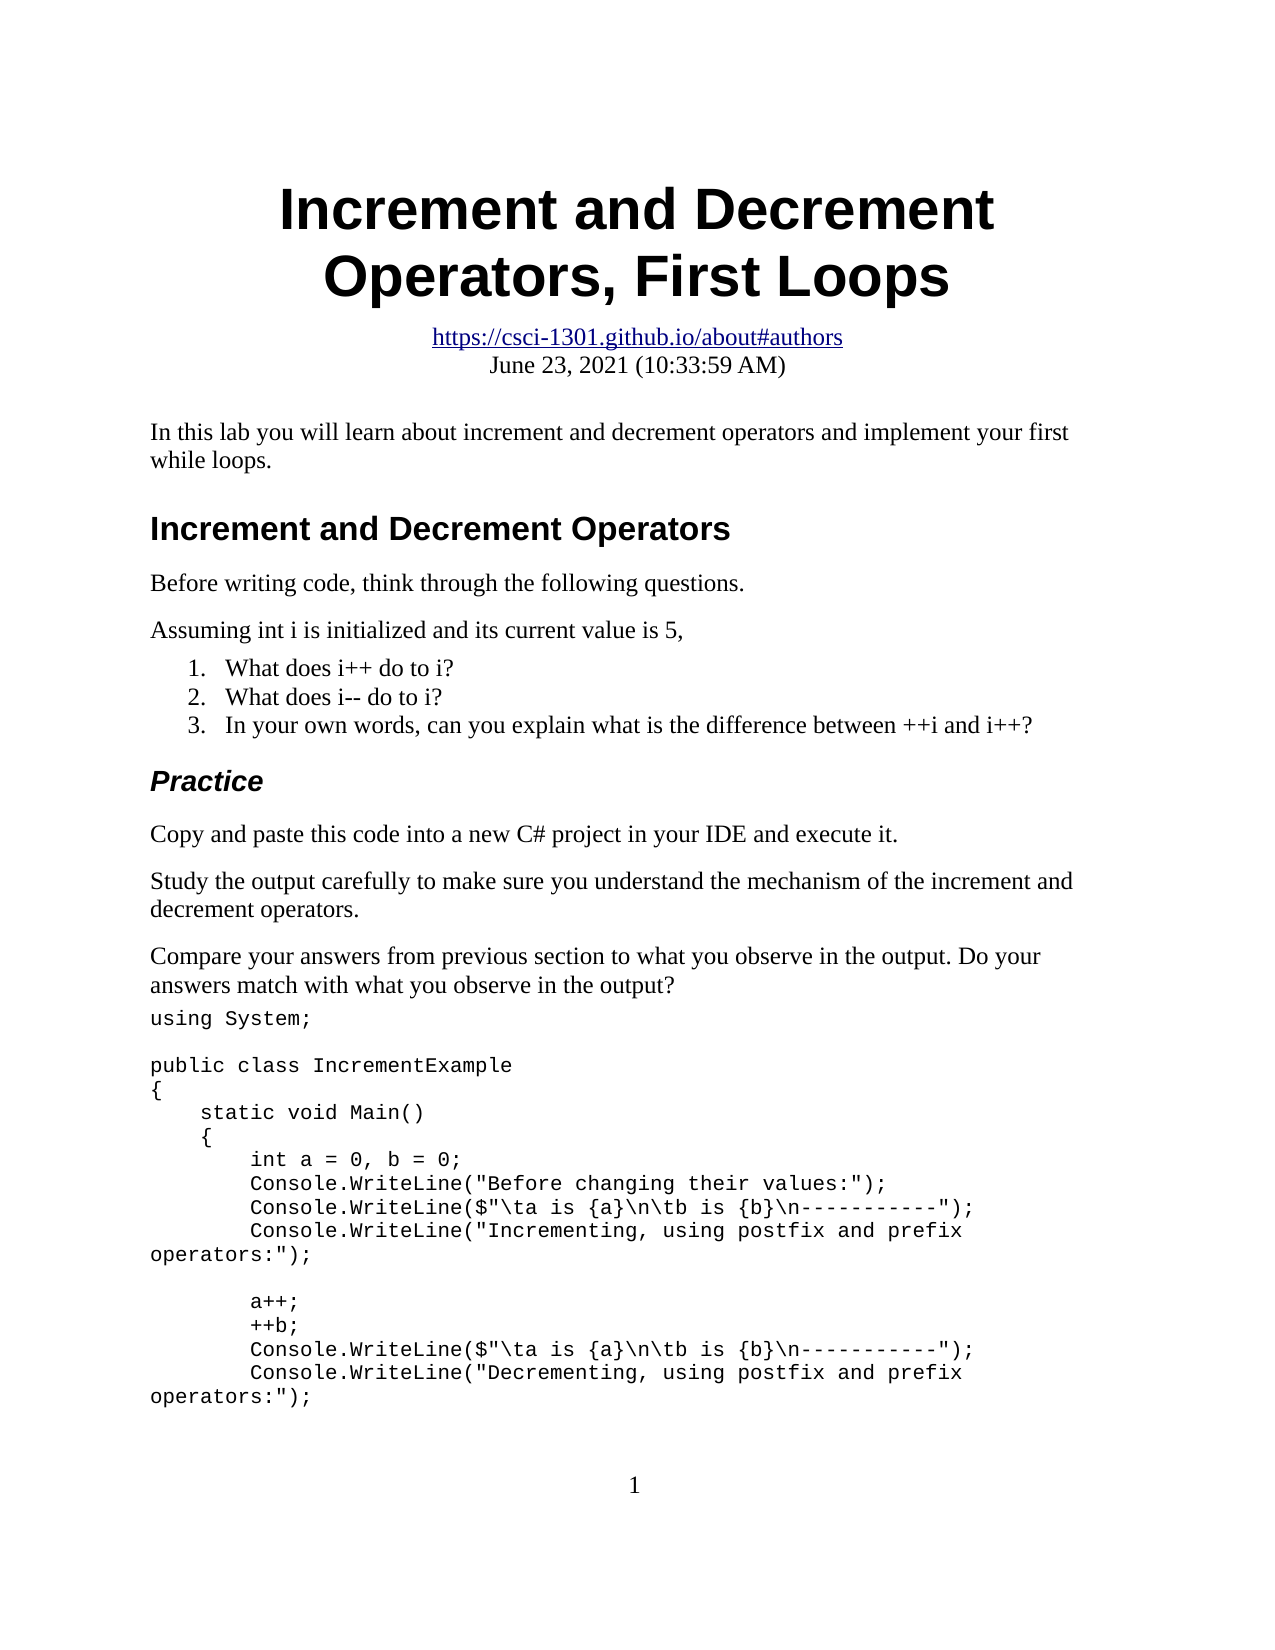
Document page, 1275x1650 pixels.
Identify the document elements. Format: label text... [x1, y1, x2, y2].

text In this lab you will learn about increment and decrement operators and implement your first while loops. [150, 417, 1125, 474]
text a++; [150, 1291, 1125, 1315]
list In your own words, can you explain what is the difference between ++i and i++? [187, 710, 1125, 739]
subtitle Practice [150, 764, 1125, 798]
text Console.WriteLine($"\ta is {a}\n\tb is {b}\n-----------"); [150, 1197, 1125, 1220]
text Compare your answers from previous section to what you observe in the output. Do your answers match with what you observe in the output? [150, 941, 1125, 999]
text static void Main() [150, 1102, 1125, 1126]
text https://csci-1301.github.io/about#authors [150, 322, 1125, 350]
list What does i++ do to i? [187, 653, 1125, 682]
text using System; [150, 1008, 1125, 1031]
text { [150, 1078, 1125, 1102]
text public class IncrementExample [150, 1055, 1125, 1078]
text Before writing code, think through the following questions. [150, 568, 1125, 597]
list What does i-- do to i? [187, 682, 1125, 710]
text Console.WriteLine("Before changing their values:"); [150, 1173, 1125, 1197]
title Increment and Decrement Operators, First Loops [150, 175, 1125, 309]
text Copy and paste this code into a new C# project in your IDE and execute it. [150, 819, 1125, 848]
text Assuming int i is initialized and its current value is 5, [150, 615, 1125, 644]
text int a = 0, b = 0; [150, 1149, 1125, 1173]
text { [150, 1126, 1125, 1149]
text Console.WriteLine("Incrementing, using postfix and prefix operators:"); [150, 1220, 1125, 1268]
text Console.WriteLine("Decrementing, using postfix and prefix operators:"); [150, 1362, 1125, 1409]
text Console.WriteLine($"\ta is {a}\n\tb is {b}\n-----------"); [150, 1339, 1125, 1362]
subtitle Increment and Decrement Operators [150, 508, 1125, 547]
text Study the output carefully to make sure you understand the mechanism of the increment and decrement operators. [150, 866, 1125, 923]
text June 23, 2021 (10:33:59 AM) [150, 350, 1125, 379]
text ++b; [150, 1315, 1125, 1339]
